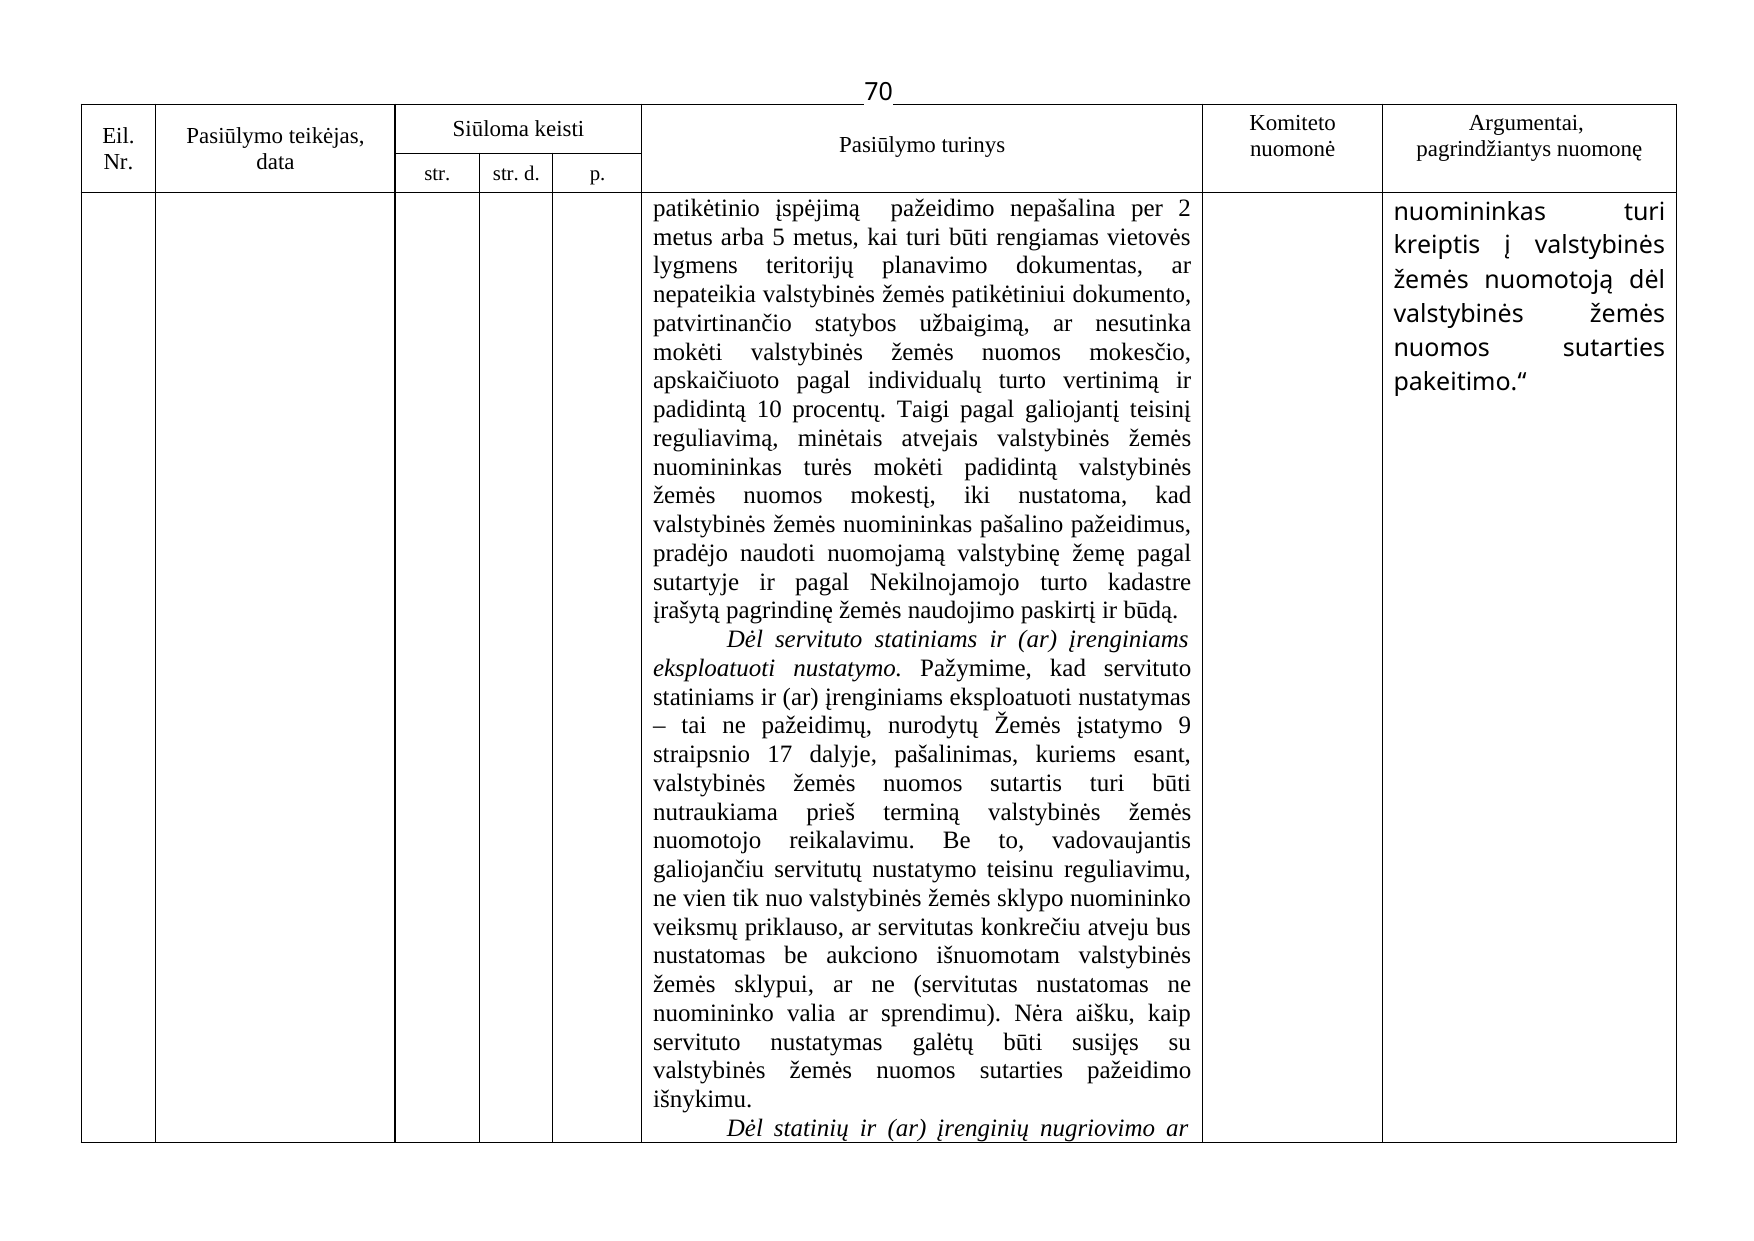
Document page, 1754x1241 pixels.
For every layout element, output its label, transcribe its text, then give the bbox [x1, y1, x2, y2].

table_cell p. [553, 154, 641, 192]
table_cell [553, 193, 641, 1142]
table_header Argumentai, pagrindžiantys nuomonę [1383, 105, 1676, 192]
table_header Eil. Nr. [82, 105, 155, 192]
table_cell nuomininkas turi kreiptis į valstybinės žemės nuomotoją dėl valstybinės žemės nuomos sutarties pakeitimo.“ [1383, 193, 1676, 1142]
table_cell [156, 193, 394, 1142]
table_cell str. d. [480, 154, 552, 192]
table_cell [480, 193, 552, 1142]
table_header Pasiūlymo turinys [642, 105, 1202, 192]
table_header Pasiūlymo teikėjas, data [156, 105, 394, 192]
table_header Komiteto nuomonė [1203, 105, 1382, 192]
table_cell [1203, 193, 1382, 1142]
table_cell [82, 193, 155, 1142]
table_header Siūloma keisti [396, 105, 641, 153]
table_cell patikėtinio įspėjimą pažeidimo nepašalina per 2 metus arba 5 metus, kai turi būti rengiamas vietovės lygmens teritorijų planavimo dokumentas, ar nepateikia valstybinės žemės patikėtiniui dokumento, patvirtinančio statybos užbaigimą, ar nesutinka mokėti valstybinės žemės nuomos mokesčio, apskaičiuoto pagal individualų turto vertinimą ir padidintą 10 procentų. Taigi pagal galiojantį teisinį reguliavimą, minėtais atvejais valstybinės žemės nuomininkas turės mokėti padidintą valstybinės žemės nuomos mokestį, iki nustatoma, kad valstybinės žemės nuomininkas pašalino pažeidimus, pradėjo naudoti nuomojamą valstybinę žemę pagal sutartyje ir pagal Nekilnojamojo turto kadastre įrašytą pagrindinę žemės naudojimo paskirtį ir būdą. Dėl servituto statiniams ir (ar) įrenginiams eksploatuoti nustatymo. Pažymime, kad servituto statiniams ir (ar) įrenginiams eksploatuoti nustatymas – tai ne pažeidimų, nurodytų Žemės įstatymo 9 straipsnio 17 dalyje, pašalinimas, kuriems esant, valstybinės žemės nuomos sutartis turi būti nutraukiama prieš terminą valstybinės žemės nuomotojo reikalavimu. Be to, vadovaujantis galiojančiu servitutų nustatymo teisinu reguliavimu, ne vien tik nuo valstybinės žemės sklypo nuomininko veiksmų priklauso, ar servitutas konkrečiu atveju bus nustatomas be aukciono išnuomotam valstybinės žemės sklypui, ar ne (servitutas nustatomas ne nuomininko valia ar sprendimu). Nėra aišku, kaip servituto nustatymas galėtų būti susijęs su valstybinės žemės nuomos sutarties pažeidimo išnykimu. Dėl statinių ir (ar) įrenginių nugriovimo ar [642, 193, 1202, 1142]
table_cell str. [396, 154, 479, 192]
table_cell [396, 193, 479, 1142]
